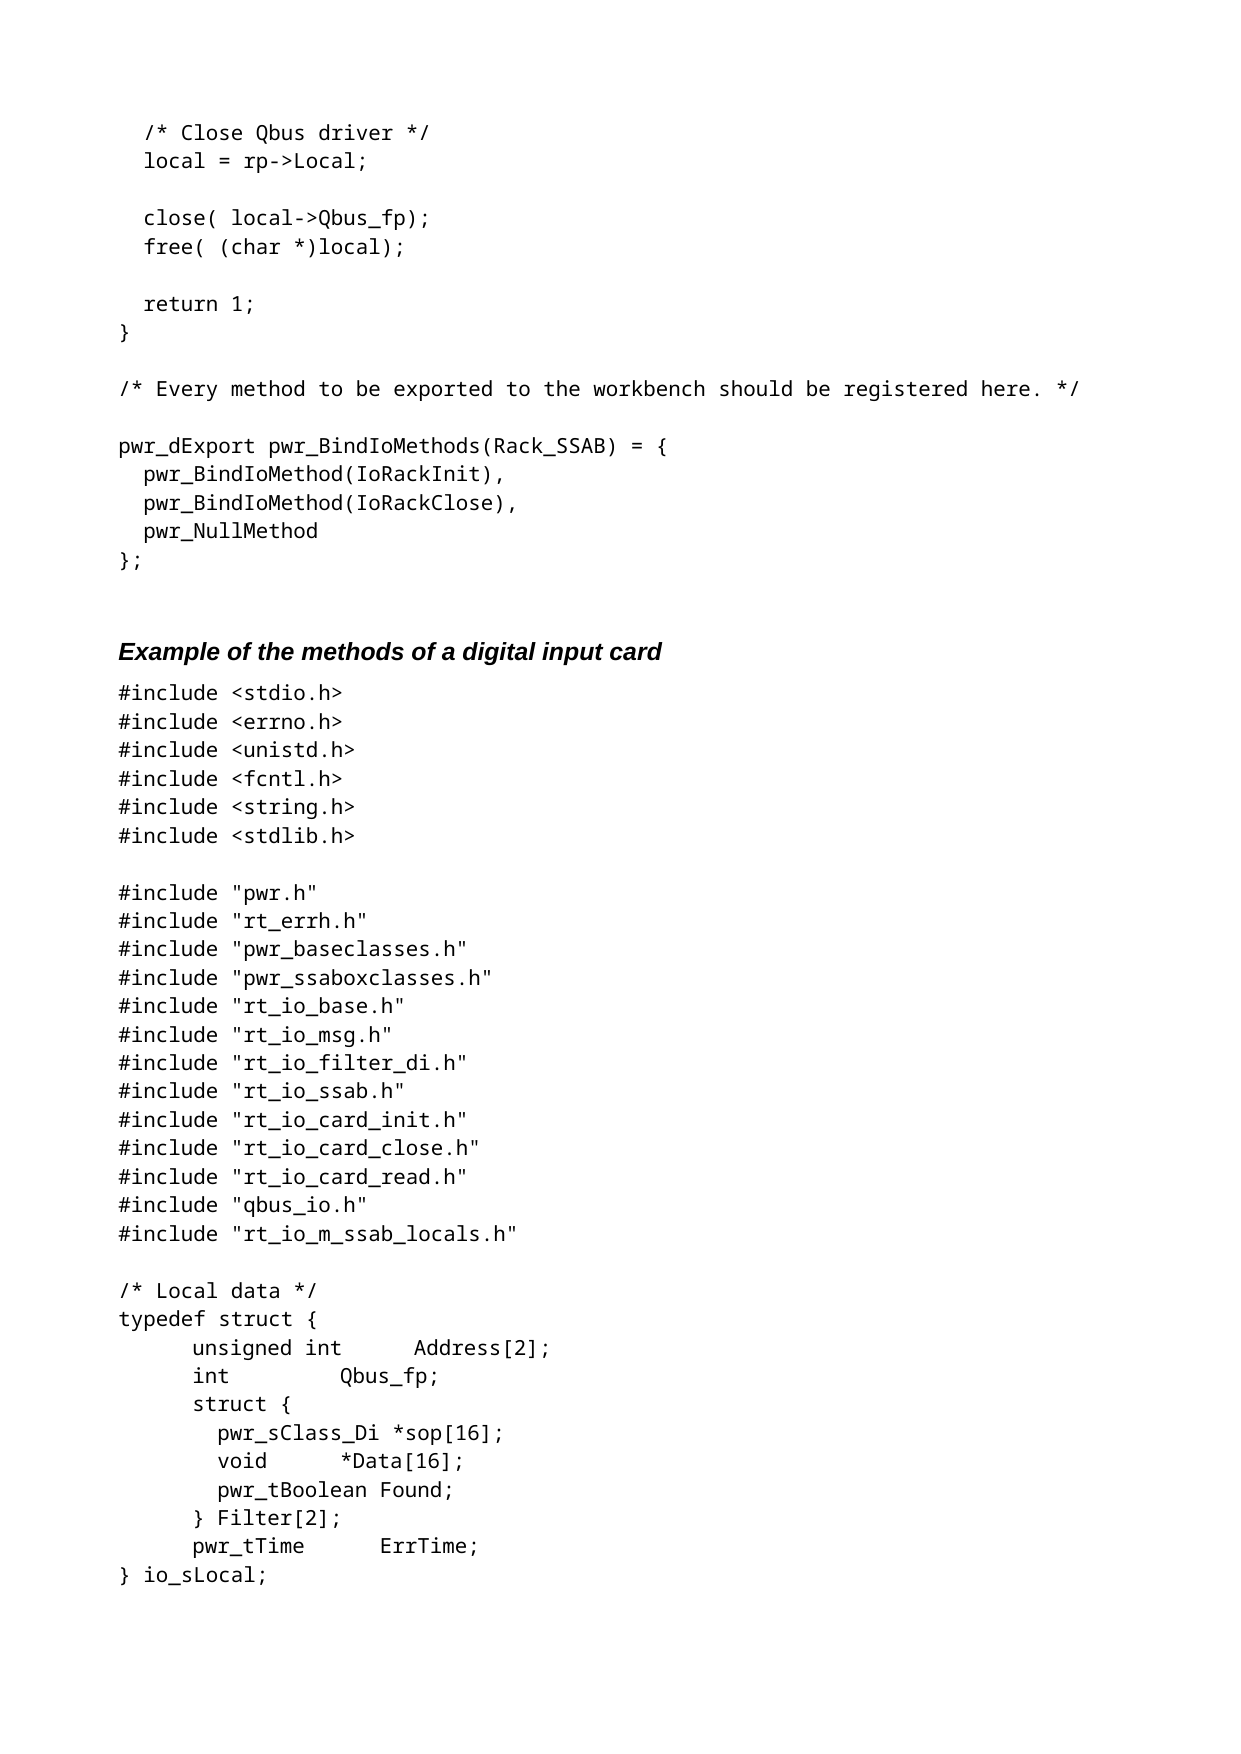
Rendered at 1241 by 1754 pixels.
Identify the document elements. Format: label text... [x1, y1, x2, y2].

text #include "rt_io_filter_di.h" [118, 1048, 1122, 1077]
text #include "pwr.h" [118, 878, 1122, 906]
text free( (char *)local); [118, 232, 1122, 260]
text local = rp->Local; [118, 147, 1122, 175]
text pwr_sClass_Di *sop[16]; [118, 1418, 1122, 1446]
text close( local->Qbus_fp); [118, 203, 1122, 232]
text void *Data[16]; [118, 1446, 1122, 1475]
text #include "rt_io_ssab.h" [118, 1077, 1122, 1105]
text int Qbus_fp; [118, 1361, 1122, 1389]
text #include "rt_errh.h" [118, 906, 1122, 934]
text } io_sLocal; [118, 1560, 1122, 1588]
text /* Close Qbus driver */ [118, 118, 1122, 147]
text pwr_BindIoMethod(IoRackClose), [118, 488, 1122, 516]
text pwr_dExport pwr_BindIoMethods(Rack_SSAB) = { [118, 431, 1122, 459]
text #include "rt_io_m_ssab_locals.h" [118, 1219, 1122, 1247]
text #include <string.h> [118, 792, 1122, 821]
text #include "rt_io_msg.h" [118, 1020, 1122, 1048]
text pwr_tTime ErrTime; [118, 1532, 1122, 1560]
text pwr_BindIoMethod(IoRackInit), [118, 459, 1122, 488]
text unsigned int Address[2]; [118, 1333, 1122, 1361]
text #include "rt_io_card_init.h" [118, 1105, 1122, 1133]
text /* Local data */ [118, 1276, 1122, 1304]
text typedef struct { [118, 1304, 1122, 1333]
text return 1; [118, 289, 1122, 317]
text #include <fcntl.h> [118, 764, 1122, 792]
text #include <errno.h> [118, 707, 1122, 735]
text pwr_tBoolean Found; [118, 1475, 1122, 1503]
text #include "rt_io_base.h" [118, 991, 1122, 1020]
text #include <stdlib.h> [118, 821, 1122, 849]
text #include <stdio.h> [118, 678, 1122, 707]
text #include "pwr_ssaboxclasses.h" [118, 963, 1122, 991]
text } [118, 317, 1122, 346]
text #include "rt_io_card_close.h" [118, 1133, 1122, 1162]
text /* Every method to be exported to the workbench should be registered here. */ [118, 374, 1122, 402]
text } Filter[2]; [118, 1503, 1122, 1532]
text #include "pwr_baseclasses.h" [118, 934, 1122, 963]
text }; [118, 545, 1122, 573]
subtitle Example of the methods of a digital input card [118, 638, 1122, 666]
text #include <unistd.h> [118, 735, 1122, 764]
text pwr_NullMethod [118, 516, 1122, 545]
text #include "qbus_io.h" [118, 1190, 1122, 1219]
text struct { [118, 1389, 1122, 1418]
text #include "rt_io_card_read.h" [118, 1162, 1122, 1190]
